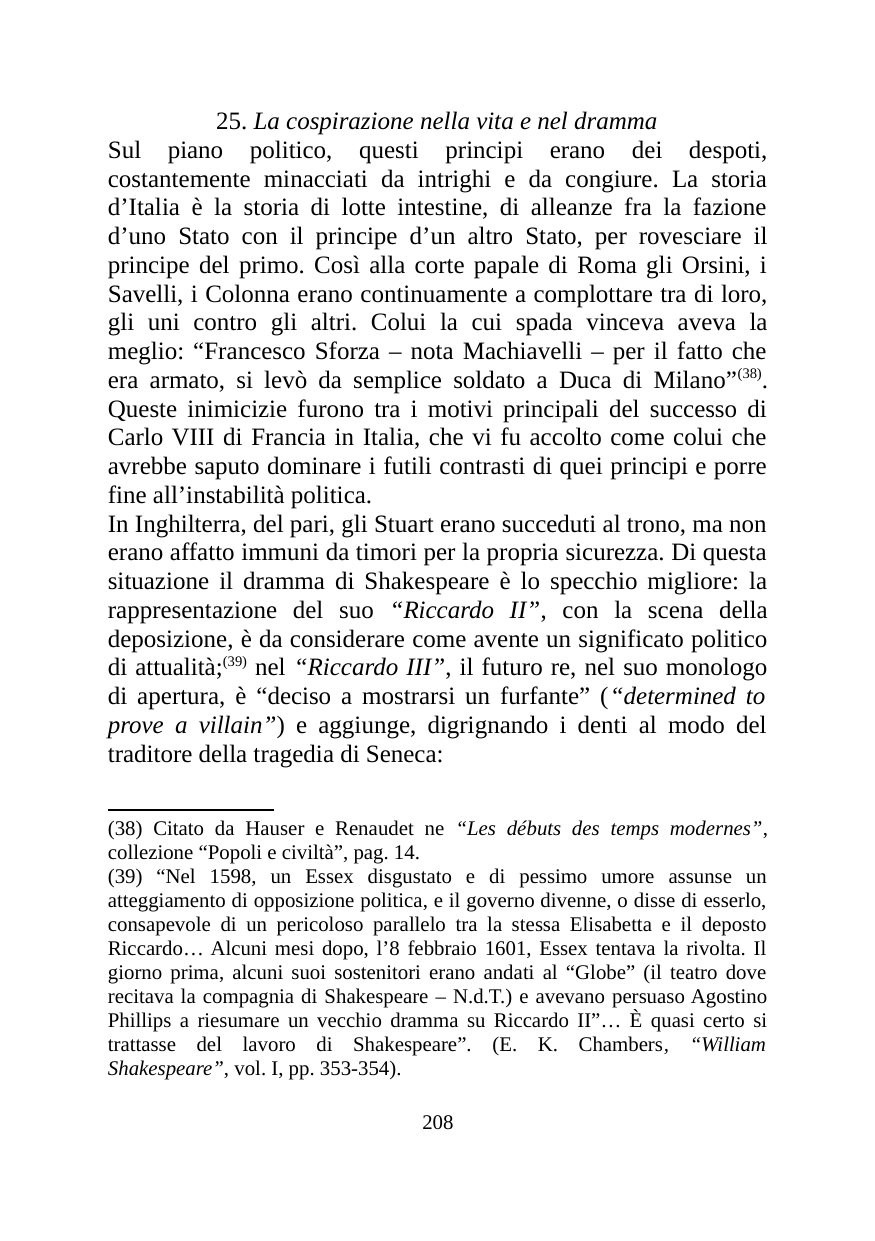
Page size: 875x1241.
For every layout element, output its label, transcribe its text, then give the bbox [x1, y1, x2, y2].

text Sul piano politico, questi principi erano dei despoti, costantemente minacciati da intrighi e da congiure. La storia d’Italia è la storia di lotte intestine, di alleanze fra la fazione d’uno Stato con il principe d’un altro Stato, per rovesciare il principe del primo. Così alla corte papale di Roma gli Orsini, i Savelli, i Colonna erano continuamente a complottare tra di loro, gli uni contro gli altri. Colui la cui spada vinceva aveva la meglio: “Francesco Sforza – nota Machiavelli – per il fatto che era armato, si levò da semplice soldato a Duca di Milano”. Queste inimicizie furono tra i motivi principali del successo di Carlo VIII di Francia in Italia, che vi fu accolto come colui che avrebbe saputo dominare i futili contrasti di quei principi e porre fine all’instabilità politica. [108, 135, 768, 509]
text “Nel 1598, un Essex disgustato e di pessimo umore assunse un atteggiamento di opposizione politica, e il governo divenne, o disse di esserlo, consapevole di un pericoloso parallelo tra la stessa Elisabetta e il deposto Riccardo… Alcuni mesi dopo, l’8 febbraio 1601, Essex tentava la rivolta. Il giorno prima, alcuni suoi sostenitori erano andati al “Globe” (il teatro dove recitava la compagnia di Shakespeare – N.d.T.) e avevano persuaso Agostino Phillips a riesumare un vecchio dramma su Riccardo II”… È quasi certo si trattasse del lavoro di Shakespeare”. (E. K. Chambers, “William Shakespeare”, vol. I, pp. 353-354). [108, 864, 768, 1080]
subtitle 25. La cospirazione nella vita e nel dramma [108, 106, 768, 135]
text Citato da Hauser e Renaudet ne “Les débuts des temps modernes”, collezione “Popoli e civiltà”, pag. 14. [108, 816, 768, 864]
text In Inghilterra, del pari, gli Stuart erano succeduti al trono, ma non erano affatto immuni da timori per la propria sicurezza. Di questa situazione il dramma di Shakespeare è lo specchio migliore: la rappresentazione del suo “Riccardo II”, con la scena della deposizione, è da considerare come avente un significato politico di attualità; nel “Riccardo III”, il futuro re, nel suo monologo di apertura, è “deciso a mostrarsi un furfante” (“determined to prove a villain”) e aggiunge, digrignando i denti al modo del traditore della tragedia di Seneca: [108, 509, 768, 767]
